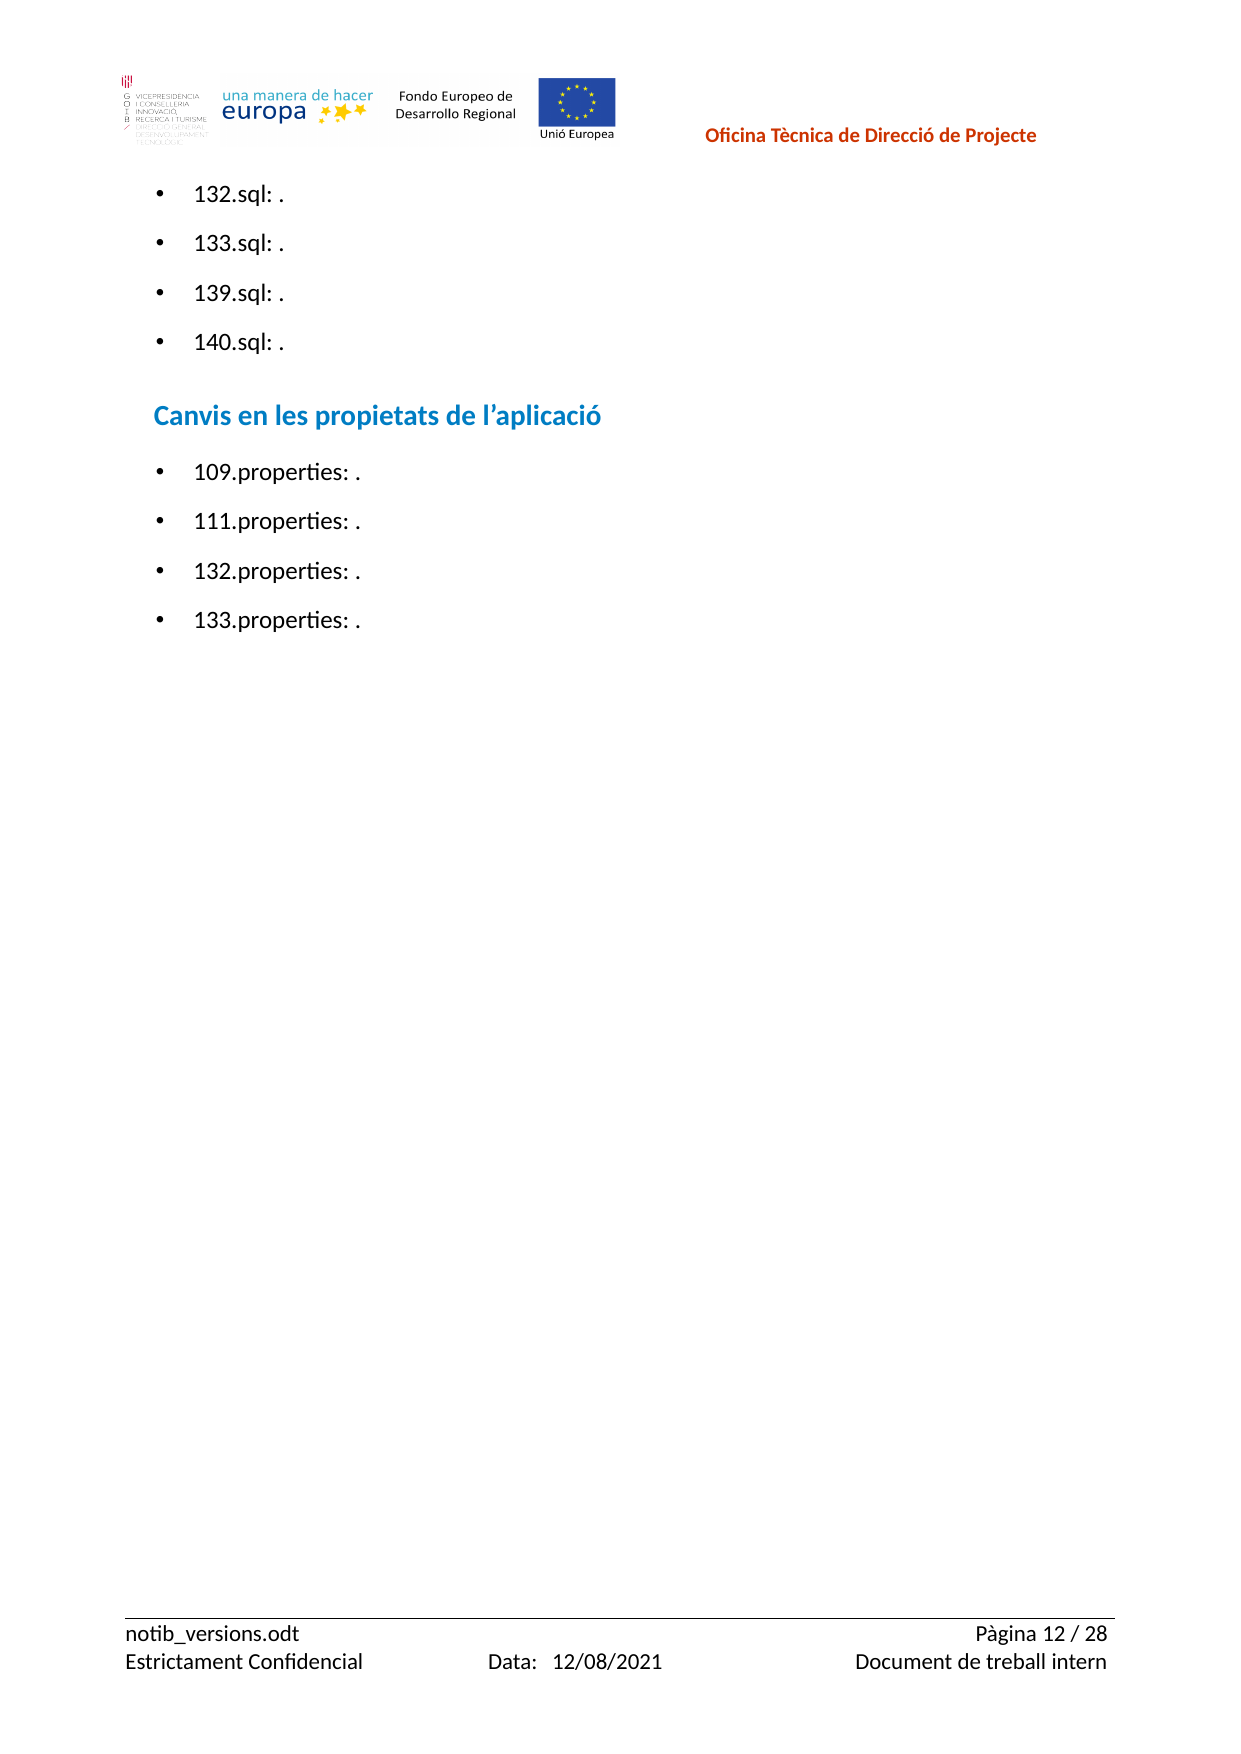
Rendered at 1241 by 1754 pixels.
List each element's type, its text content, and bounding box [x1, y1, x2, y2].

subtitle Canvis en les propietats de l’aplicació [153, 397, 1122, 432]
list 139.sql: . [156, 277, 1122, 307]
list 109.properties: . [156, 456, 1122, 486]
list 133.sql: . [156, 227, 1122, 258]
list 132.sql: . [156, 178, 1122, 208]
list 132.properties: . [156, 555, 1122, 586]
list 140.sql: . [156, 326, 1122, 357]
picture [118, 73, 213, 147]
picture [219, 73, 621, 147]
list 111.properties: . [156, 506, 1122, 536]
list 133.properties: . [156, 605, 1122, 635]
